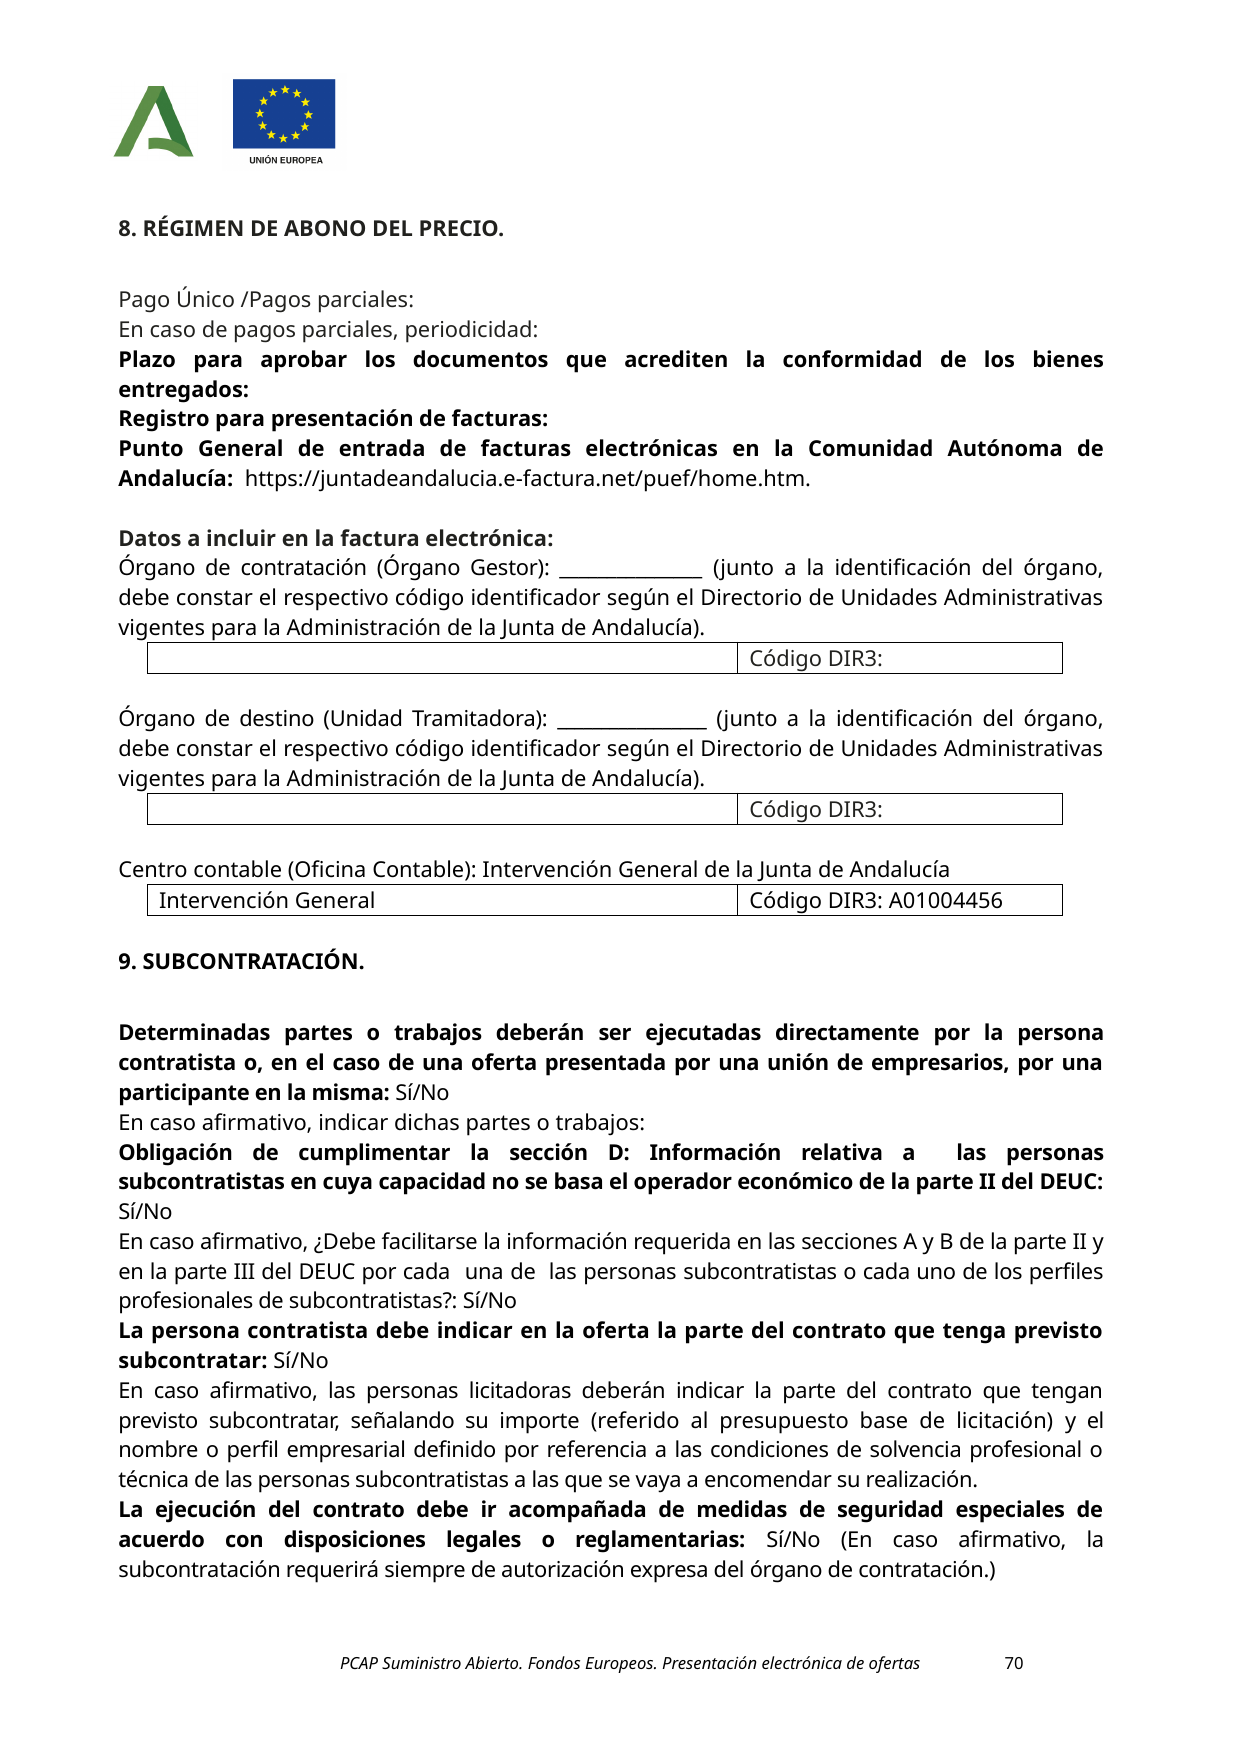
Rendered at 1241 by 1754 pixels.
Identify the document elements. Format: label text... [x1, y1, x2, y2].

text Centro contable (Oficina Contable): Intervención General de la Junta de Andalucía [118, 854, 1104, 884]
text En caso afirmativo, ¿Debe facilitarse la información requerida en las secciones A y B de la parte II y en la parte III del DEUC por cada una de las personas subcontratistas o cada uno de los perfiles profesionales de subcontratistas?: Sí/No [118, 1226, 1104, 1315]
text Registro para presentación de facturas: [118, 403, 1104, 433]
table_header Intervención General [148, 885, 737, 915]
text 8. RÉGIMEN DE ABONO DEL PRECIO. [118, 213, 1104, 242]
text 9. SUBCONTRATACIÓN. [118, 946, 1104, 976]
text En caso afirmativo, las personas licitadoras deberán indicar la parte del contrato que tengan previsto subcontratar, señalando su importe (referido al presupuesto base de licitación) y el nombre o perfil empresarial definido por referencia a las condiciones de solvencia profesional o técnica de las personas subcontratistas a las que se vaya a encomendar su realización. [118, 1375, 1104, 1494]
table_header [148, 643, 737, 672]
text Órgano de contratación (Órgano Gestor): _______________ (junto a la identificación del órgano, debe constar el respectivo código identificador según el Directorio de Unidades Administrativas vigentes para la Administración de la Junta de Andalucía). [118, 552, 1104, 642]
text Plazo para aprobar los documentos que acrediten la conformidad de los bienes entregados: [118, 344, 1104, 403]
text La persona contratista debe indicar en la oferta la parte del contrato que tenga previsto subcontratar: Sí/No [118, 1315, 1104, 1375]
table_header Código DIR3: [738, 794, 1062, 823]
text Punto General de entrada de facturas electrónicas en la Comunidad Autónoma de Andalucía: https://juntadeandalucia.e-factura.net/puef/home.htm. [118, 433, 1104, 493]
text La ejecución del contrato debe ir acompañada de medidas de seguridad especiales de acuerdo con disposiciones legales o reglamentarias: Sí/No (En caso afirmativo, la subcontratación requerirá siempre de autorización expresa del órgano de contratación.) [118, 1494, 1104, 1583]
text Obligación de cumplimentar la sección D: Información relativa a las personas subcontratistas en cuya capacidad no se basa el operador económico de la parte II del DEUC: Sí/No [118, 1136, 1104, 1226]
text Pago Único /Pagos parciales: [118, 284, 1104, 314]
text Determinadas partes o trabajos deberán ser ejecutadas directamente por la persona contratista o, en el caso de una oferta presentada por una unión de empresarios, por una participante en la misma: Sí/No [118, 1017, 1104, 1107]
text Órgano de destino (Unidad Tramitadora): _________________ (junto a la identificación del órgano, debe constar el respectivo código identificador según el Directorio de Unidades Administrativas vigentes para la Administración de la Junta de Andalucía). [118, 703, 1104, 793]
text En caso afirmativo, indicar dichas partes o trabajos: [118, 1107, 1104, 1136]
picture [109, 81, 198, 161]
picture [221, 73, 347, 171]
table_header [148, 794, 737, 823]
text En caso de pagos parciales, periodicidad: [118, 314, 1104, 344]
table_header Código DIR3: [738, 643, 1062, 672]
table_header Código DIR3: A01004456 [738, 885, 1062, 915]
text Datos a incluir en la factura electrónica: [118, 522, 1104, 552]
